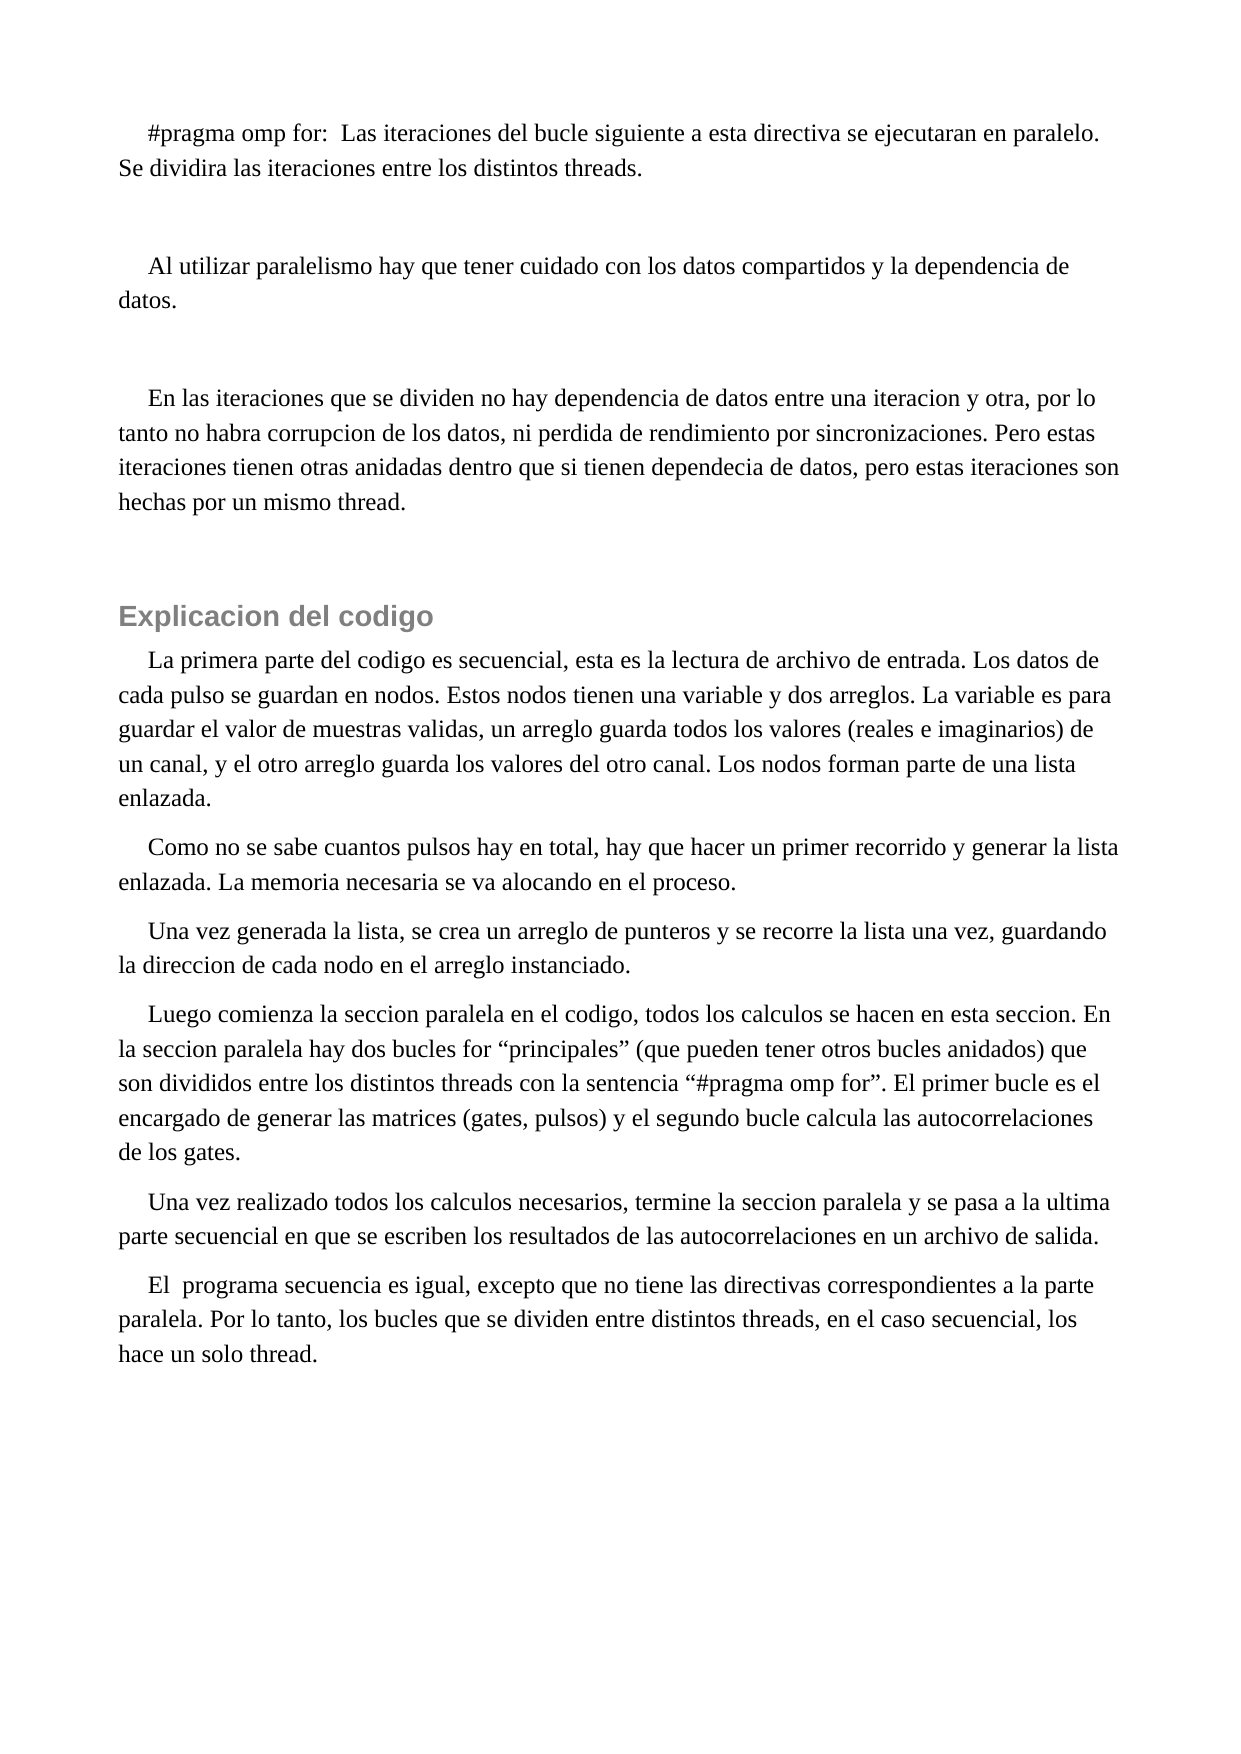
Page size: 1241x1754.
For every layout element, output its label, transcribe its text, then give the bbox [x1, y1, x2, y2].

text Al utilizar paralelismo hay que tener cuidado con los datos compartidos y la dependencia de datos. [118, 251, 1122, 314]
text El programa secuencia es igual, excepto que no tiene las directivas correspondientes a la parte paralela. Por lo tanto, los bucles que se dividen entre distintos threads, en el caso secuencial, los hace un solo thread. [118, 1270, 1122, 1368]
text Una vez realizado todos los calculos necesarios, termine la seccion paralela y se pasa a la ultima parte secuencial en que se escriben los resultados de las autocorrelaciones en un archivo de salida. [118, 1187, 1122, 1250]
subtitle Explicacion del codigo [118, 599, 1122, 633]
text #pragma omp for: Las iteraciones del bucle siguiente a esta directiva se ejecutaran en paralelo. Se dividira las iteraciones entre los distintos threads. [118, 118, 1122, 181]
text Como no se sabe cuantos pulsos hay en total, hay que hacer un primer recorrido y generar la lista enlazada. La memoria necesaria se va alocando en el proceso. [118, 832, 1122, 896]
text La primera parte del codigo es secuencial, esta es la lectura de archivo de entrada. Los datos de cada pulso se guardan en nodos. Estos nodos tienen una variable y dos arreglos. La variable es para guardar el valor de muestras validas, un arreglo guarda todos los valores (reales e imaginarios) de un canal, y el otro arreglo guarda los valores del otro canal. Los nodos forman parte de una lista enlazada. [118, 646, 1122, 812]
text Luego comienza la seccion paralela en el codigo, todos los calculos se hacen en esta seccion. En la seccion paralela hay dos bucles for “principales” (que pueden tener otros bucles anidados) que son divididos entre los distintos threads con la sentencia “#pragma omp for”. El primer bucle es el encargado de generar las matrices (gates, pulsos) y el segundo bucle calcula las autocorrelaciones de los gates. [118, 999, 1122, 1166]
text Una vez generada la lista, se crea un arreglo de punteros y se recorre la lista una vez, guardando la direccion de cada nodo en el arreglo instanciado. [118, 916, 1122, 979]
text En las iteraciones que se dividen no hay dependencia de datos entre una iteracion y otra, por lo tanto no habra corrupcion de los datos, ni perdida de rendimiento por sincronizaciones. Pero estas iteraciones tienen otras anidadas dentro que si tienen dependecia de datos, pero estas iteraciones son hechas por un mismo thread. [118, 383, 1122, 516]
